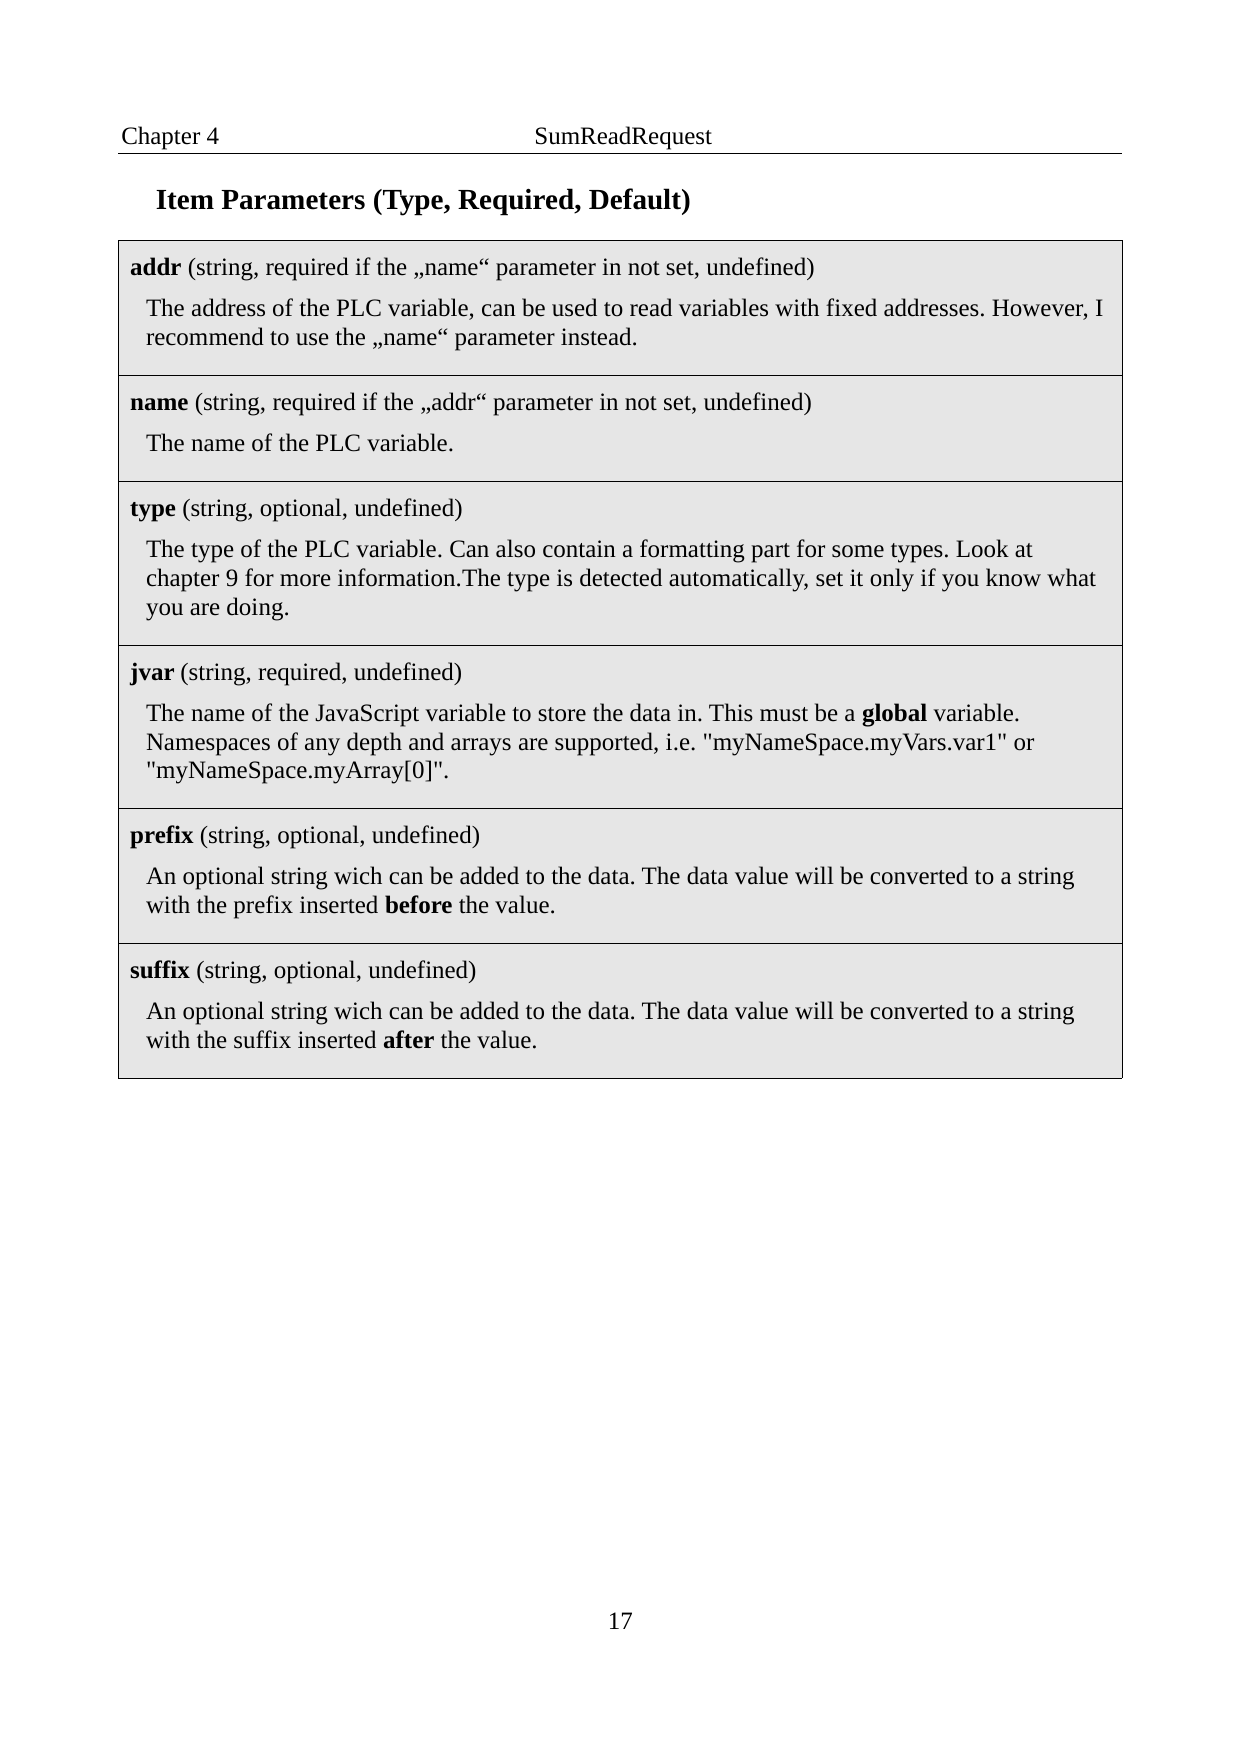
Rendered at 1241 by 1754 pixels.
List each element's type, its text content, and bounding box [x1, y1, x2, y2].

table_cell type (string, optional, undefined) The type of the PLC variable. Can also contain a formatting part for some types. Look at chapter 9 for more information.The type is detected automatically, set it only if you know what you are doing. [119, 482, 1122, 645]
subtitle Item Parameters (Type, Required, Default) [156, 182, 1122, 216]
table_cell jvar (string, required, undefined) The name of the JavaScript variable to store the data in. This must be a global variable. Namespaces of any depth and arrays are supported, i.e. "myNameSpace.myVars.var1" or "myNameSpace.myArray[0]". [119, 646, 1122, 808]
table_cell name (string, required if the „addr“ parameter in not set, undefined) The name of the PLC variable. [119, 376, 1122, 481]
table_cell suffix (string, optional, undefined) An optional string wich can be added to the data. The data value will be converted to a string with the suffix inserted after the value. [119, 944, 1122, 1078]
table_cell prefix (string, optional, undefined) An optional string wich can be added to the data. The data value will be converted to a string with the prefix inserted before the value. [119, 809, 1122, 943]
table_header addr (string, required if the „name“ parameter in not set, undefined) The address of the PLC variable, can be used to read variables with fixed addresses. However, I recommend to use the „name“ parameter instead. [119, 241, 1122, 375]
